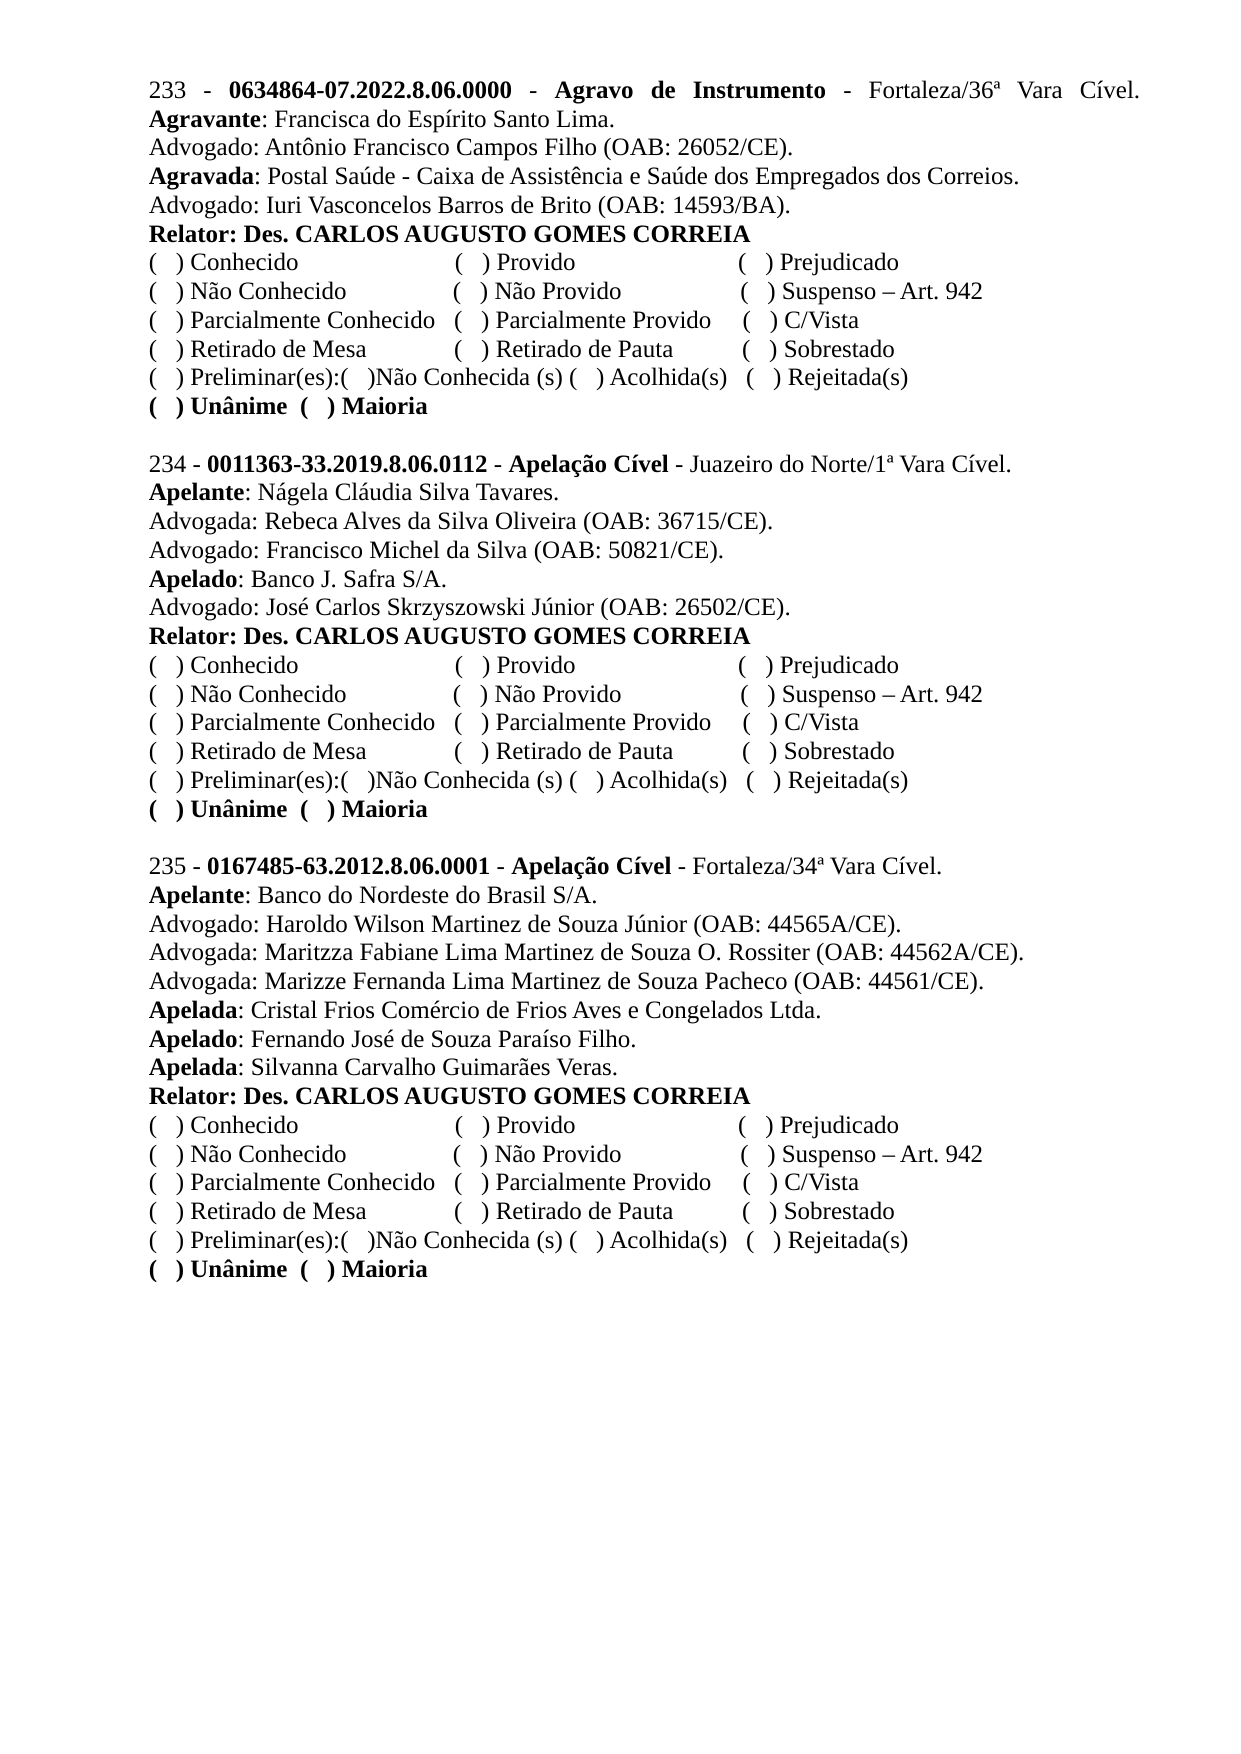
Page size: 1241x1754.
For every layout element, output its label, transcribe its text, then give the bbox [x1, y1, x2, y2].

text 235 - 0167485-63.2012.8.06.0001 - Apelação Cível - Fortaleza/34ª Vara Cível. [148, 851, 1141, 880]
text Advogada: Marizze Fernanda Lima Martinez de Souza Pacheco (OAB: 44561/CE). [148, 966, 1141, 995]
text ( ) Retirado de Mesa ( ) Retirado de Pauta ( ) Sobrestado [148, 736, 1158, 765]
text ( ) Retirado de Mesa ( ) Retirado de Pauta ( ) Sobrestado [148, 334, 1158, 362]
text ( ) Parcialmente Conhecido ( ) Parcialmente Provido ( ) C/Vista [148, 707, 1158, 736]
text Relator: Des. CARLOS AUGUSTO GOMES CORREIA [148, 621, 1141, 650]
text ( ) Preliminar(es):( )Não Conhecida (s) ( ) Acolhida(s) ( ) Rejeitada(s) [148, 1225, 1158, 1254]
text ( ) Retirado de Mesa ( ) Retirado de Pauta ( ) Sobrestado [148, 1196, 1158, 1225]
text ( ) Preliminar(es):( )Não Conhecida (s) ( ) Acolhida(s) ( ) Rejeitada(s) [148, 362, 1158, 391]
text Advogada: Maritzza Fabiane Lima Martinez de Souza O. Rossiter (OAB: 44562A/CE). [148, 937, 1141, 966]
text ( ) Unânime ( ) Maioria [148, 1254, 1158, 1282]
text Advogado: Francisco Michel da Silva (OAB: 50821/CE). [148, 535, 1141, 564]
text ( ) Parcialmente Conhecido ( ) Parcialmente Provido ( ) C/Vista [148, 1167, 1158, 1196]
text Advogado: José Carlos Skrzyszowski Júnior (OAB: 26502/CE). [148, 592, 1141, 621]
text ( ) Unânime ( ) Maioria [148, 794, 1158, 822]
text ( ) Não Conhecido ( ) Não Provido ( ) Suspenso – Art. 942 [148, 679, 1158, 707]
text Apelado: Banco J. Safra S/A. [148, 564, 1141, 592]
text 233 - 0634864-07.2022.8.06.0000 - Agravo de Instrumento - Fortaleza/36ª Vara Cível. Agravante: Francisca do Espírito Santo Lima. [148, 75, 1141, 132]
text Apelada: Silvanna Carvalho Guimarães Veras. [148, 1052, 1141, 1081]
text ( ) Conhecido ( ) Provido ( ) Prejudicado [148, 247, 1141, 276]
text Relator: Des. CARLOS AUGUSTO GOMES CORREIA [148, 1081, 1141, 1110]
text Agravada: Postal Saúde - Caixa de Assistência e Saúde dos Empregados dos Correios. [148, 161, 1141, 190]
text Advogado: Haroldo Wilson Martinez de Souza Júnior (OAB: 44565A/CE). [148, 909, 1141, 937]
text ( ) Não Conhecido ( ) Não Provido ( ) Suspenso – Art. 942 [148, 276, 1158, 305]
text Advogado: Antônio Francisco Campos Filho (OAB: 26052/CE). [148, 132, 1141, 161]
text ( ) Parcialmente Conhecido ( ) Parcialmente Provido ( ) C/Vista [148, 305, 1158, 334]
text ( ) Conhecido ( ) Provido ( ) Prejudicado [148, 1110, 1141, 1139]
text 234 - 0011363-33.2019.8.06.0112 - Apelação Cível - Juazeiro do Norte/1ª Vara Cível. [148, 449, 1141, 477]
text Apelado: Fernando José de Souza Paraíso Filho. [148, 1024, 1141, 1052]
text Relator: Des. CARLOS AUGUSTO GOMES CORREIA [148, 219, 1141, 247]
text Advogada: Rebeca Alves da Silva Oliveira (OAB: 36715/CE). [148, 506, 1141, 535]
text Advogado: Iuri Vasconcelos Barros de Brito (OAB: 14593/BA). [148, 190, 1141, 219]
text ( ) Conhecido ( ) Provido ( ) Prejudicado [148, 650, 1141, 679]
text ( ) Unânime ( ) Maioria [148, 391, 1158, 420]
text Apelada: Cristal Frios Comércio de Frios Aves e Congelados Ltda. [148, 995, 1141, 1024]
text Apelante: Banco do Nordeste do Brasil S/A. [148, 880, 1141, 909]
text ( ) Preliminar(es):( )Não Conhecida (s) ( ) Acolhida(s) ( ) Rejeitada(s) [148, 765, 1158, 794]
text ( ) Não Conhecido ( ) Não Provido ( ) Suspenso – Art. 942 [148, 1139, 1158, 1167]
text Apelante: Nágela Cláudia Silva Tavares. [148, 477, 1141, 506]
